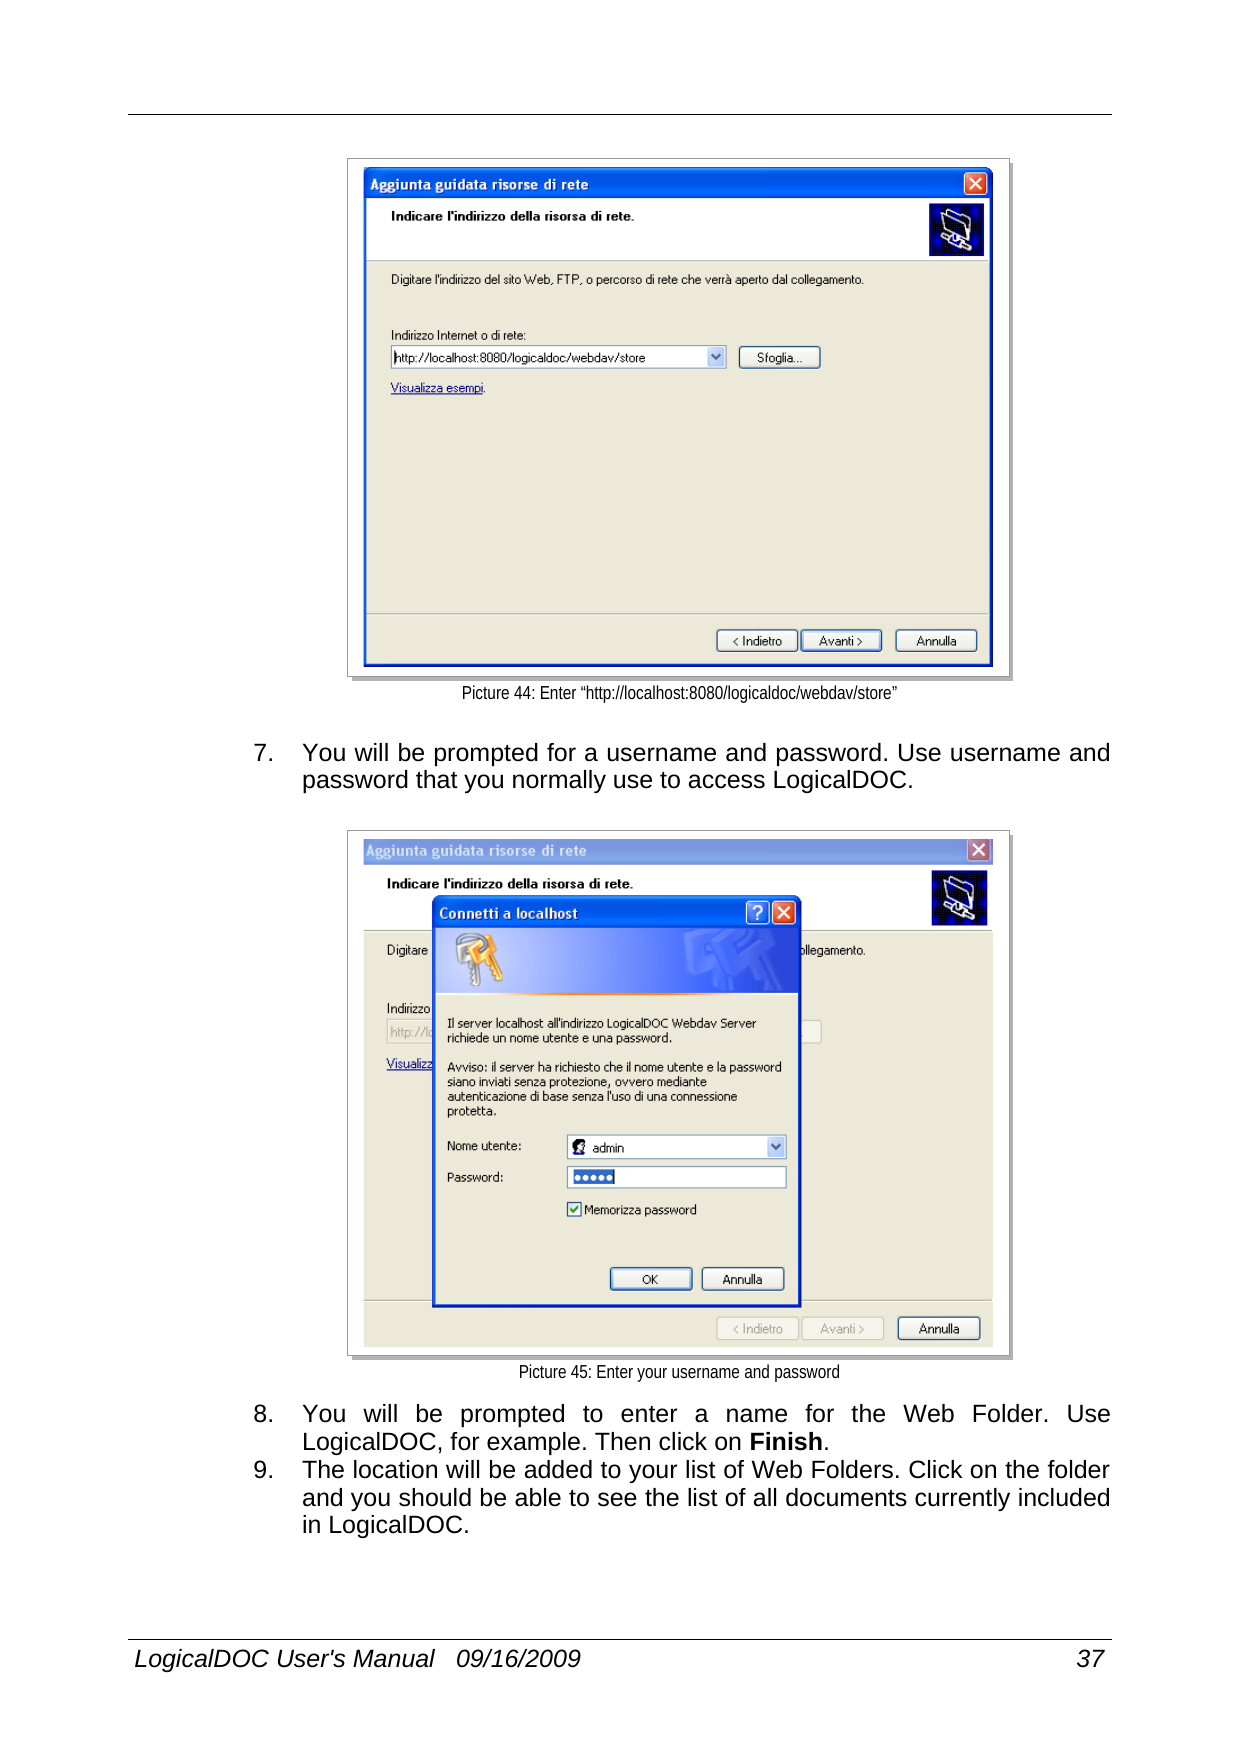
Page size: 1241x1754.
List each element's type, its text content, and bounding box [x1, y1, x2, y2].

list You will be prompted for a username and password. Use username and password that you normally use to access LogicalDOC. [253, 738, 1112, 794]
text Picture 45: Enter your username and password [347, 1356, 1011, 1383]
list The location will be added to your list of Web Folders. Click on the folder and you should be able to see the list of all documents currently included in LogicalDOC. [253, 1456, 1112, 1539]
text Picture 44: Enter “http://localhost:8080/logicaldoc/webdav/store” [347, 677, 1011, 703]
list You will be prompted to enter a name for the Web Folder. Use LogicalDOC, for example. Then click on Finish. [253, 1153, 1112, 1456]
picture [363, 839, 993, 1347]
